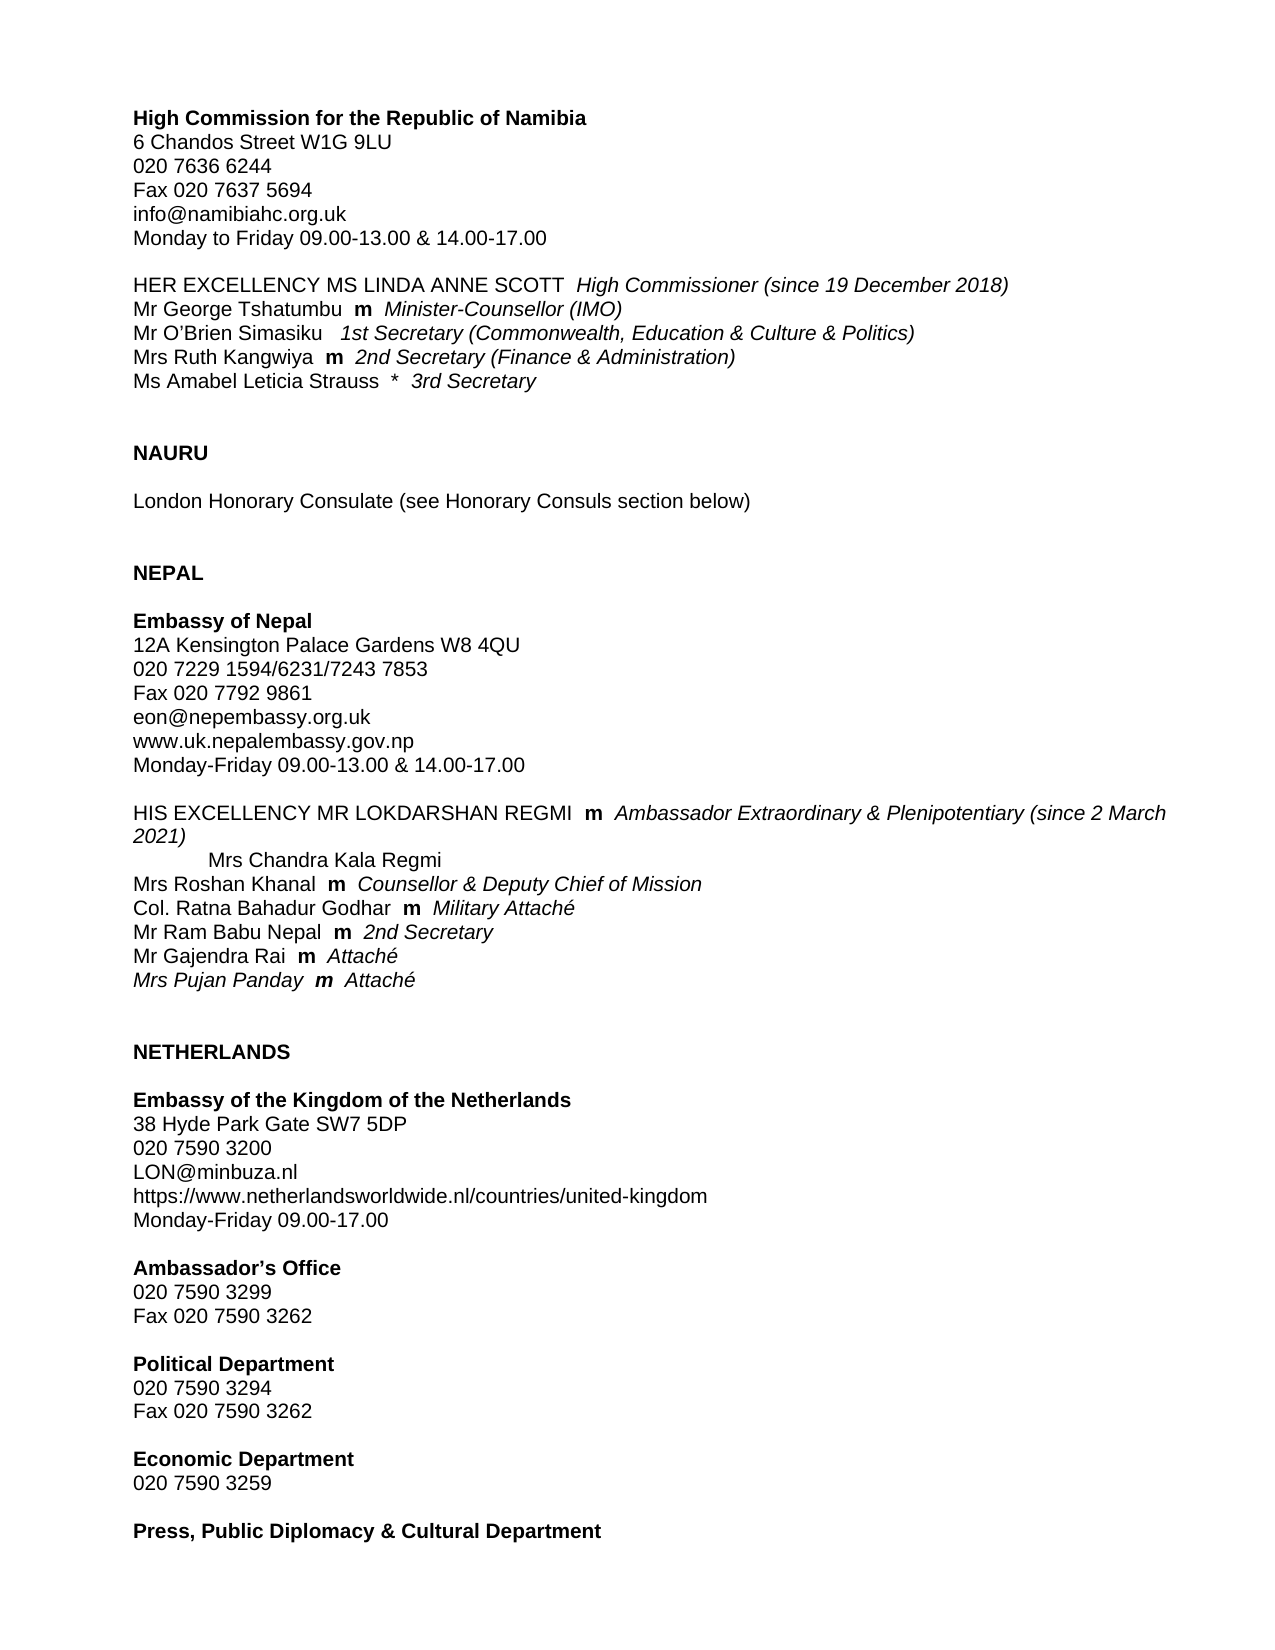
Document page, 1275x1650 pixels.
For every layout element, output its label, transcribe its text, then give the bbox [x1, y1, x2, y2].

text Mrs Ruth Kangwiya m 2nd Secretary (Finance & Administration) [133, 345, 1181, 369]
text HIS EXCELLENCY MR LOKDARSHAN REGMI m Ambassador Extraordinary & Plenipotentiary (since 2 March 2021) [133, 800, 1181, 848]
text LON@minbuza.nl [133, 1160, 1181, 1184]
text 020 7590 3294 [133, 1375, 1181, 1399]
text Political Department [133, 1351, 1181, 1375]
text 38 Hyde Park Gate SW7 5DP [133, 1112, 1181, 1136]
text Mrs Pujan Panday m Attaché [133, 968, 1181, 992]
text Ambassador’s Office [133, 1256, 1181, 1279]
text Col. Ratna Bahadur Godhar m Military Attaché [133, 896, 1181, 920]
text London Honorary Consulate (see Honorary Consuls section below) [133, 489, 1181, 513]
text Monday to Friday 09.00-13.00 & 14.00-17.00 [133, 225, 1181, 249]
text 020 7229 1594/6231/7243 7853 [133, 657, 1181, 681]
text Mrs Roshan Khanal m Counsellor & Deputy Chief of Mission [133, 872, 1181, 896]
text 020 7590 3200 [133, 1136, 1181, 1160]
text Mr O’Brien Simasiku 1st Secretary (Commonwealth, Education & Culture & Politics) [133, 321, 1181, 345]
text HER EXCELLENCY MS LINDA ANNE SCOTT High Commissioner (since 19 December 2018) [133, 273, 1181, 297]
text NAURU [133, 441, 1181, 465]
text Monday-Friday 09.00-13.00 & 14.00-17.00 [133, 752, 1181, 776]
text Mr Ram Babu Nepal m 2nd Secretary [133, 920, 1181, 944]
text Embassy of Nepal [133, 609, 1181, 633]
text Fax 020 7590 3262 [133, 1399, 1181, 1423]
text Ms Amabel Leticia Strauss * 3rd Secretary [133, 369, 1181, 393]
text Fax 020 7637 5694 [133, 177, 1181, 201]
text Press, Public Diplomacy & Cultural Department [133, 1519, 1181, 1543]
text 020 7590 3259 [133, 1471, 1181, 1495]
text Monday-Friday 09.00-17.00 [133, 1208, 1181, 1232]
text 020 7590 3299 [133, 1279, 1181, 1303]
text www.uk.nepalembassy.gov.np [133, 728, 1181, 752]
text Fax 020 7590 3262 [133, 1303, 1181, 1327]
text Embassy of the Kingdom of the Netherlands [133, 1088, 1181, 1112]
subtitle High Commission for the Republic of Namibia [133, 106, 1181, 129]
text eon@nepembassy.org.uk [133, 704, 1181, 728]
text Mr Gajendra Rai m Attaché [133, 944, 1181, 968]
text Mrs Chandra Kala Regmi [133, 848, 1181, 872]
text Economic Department [133, 1447, 1181, 1471]
text info@namibiahc.org.uk [133, 201, 1181, 225]
text NETHERLANDS [133, 1040, 1181, 1064]
text Mr George Tshatumbu m Minister-Counsellor (IMO) [133, 297, 1181, 321]
text 6 Chandos Street W1G 9LU [133, 129, 1181, 153]
text 020 7636 6244 [133, 153, 1181, 177]
text Fax 020 7792 9861 [133, 681, 1181, 704]
text NEPAL [133, 561, 1181, 585]
text https://www.netherlandsworldwide.nl/countries/united-kingdom [133, 1184, 1181, 1208]
text 12A Kensington Palace Gardens W8 4QU [133, 633, 1181, 657]
